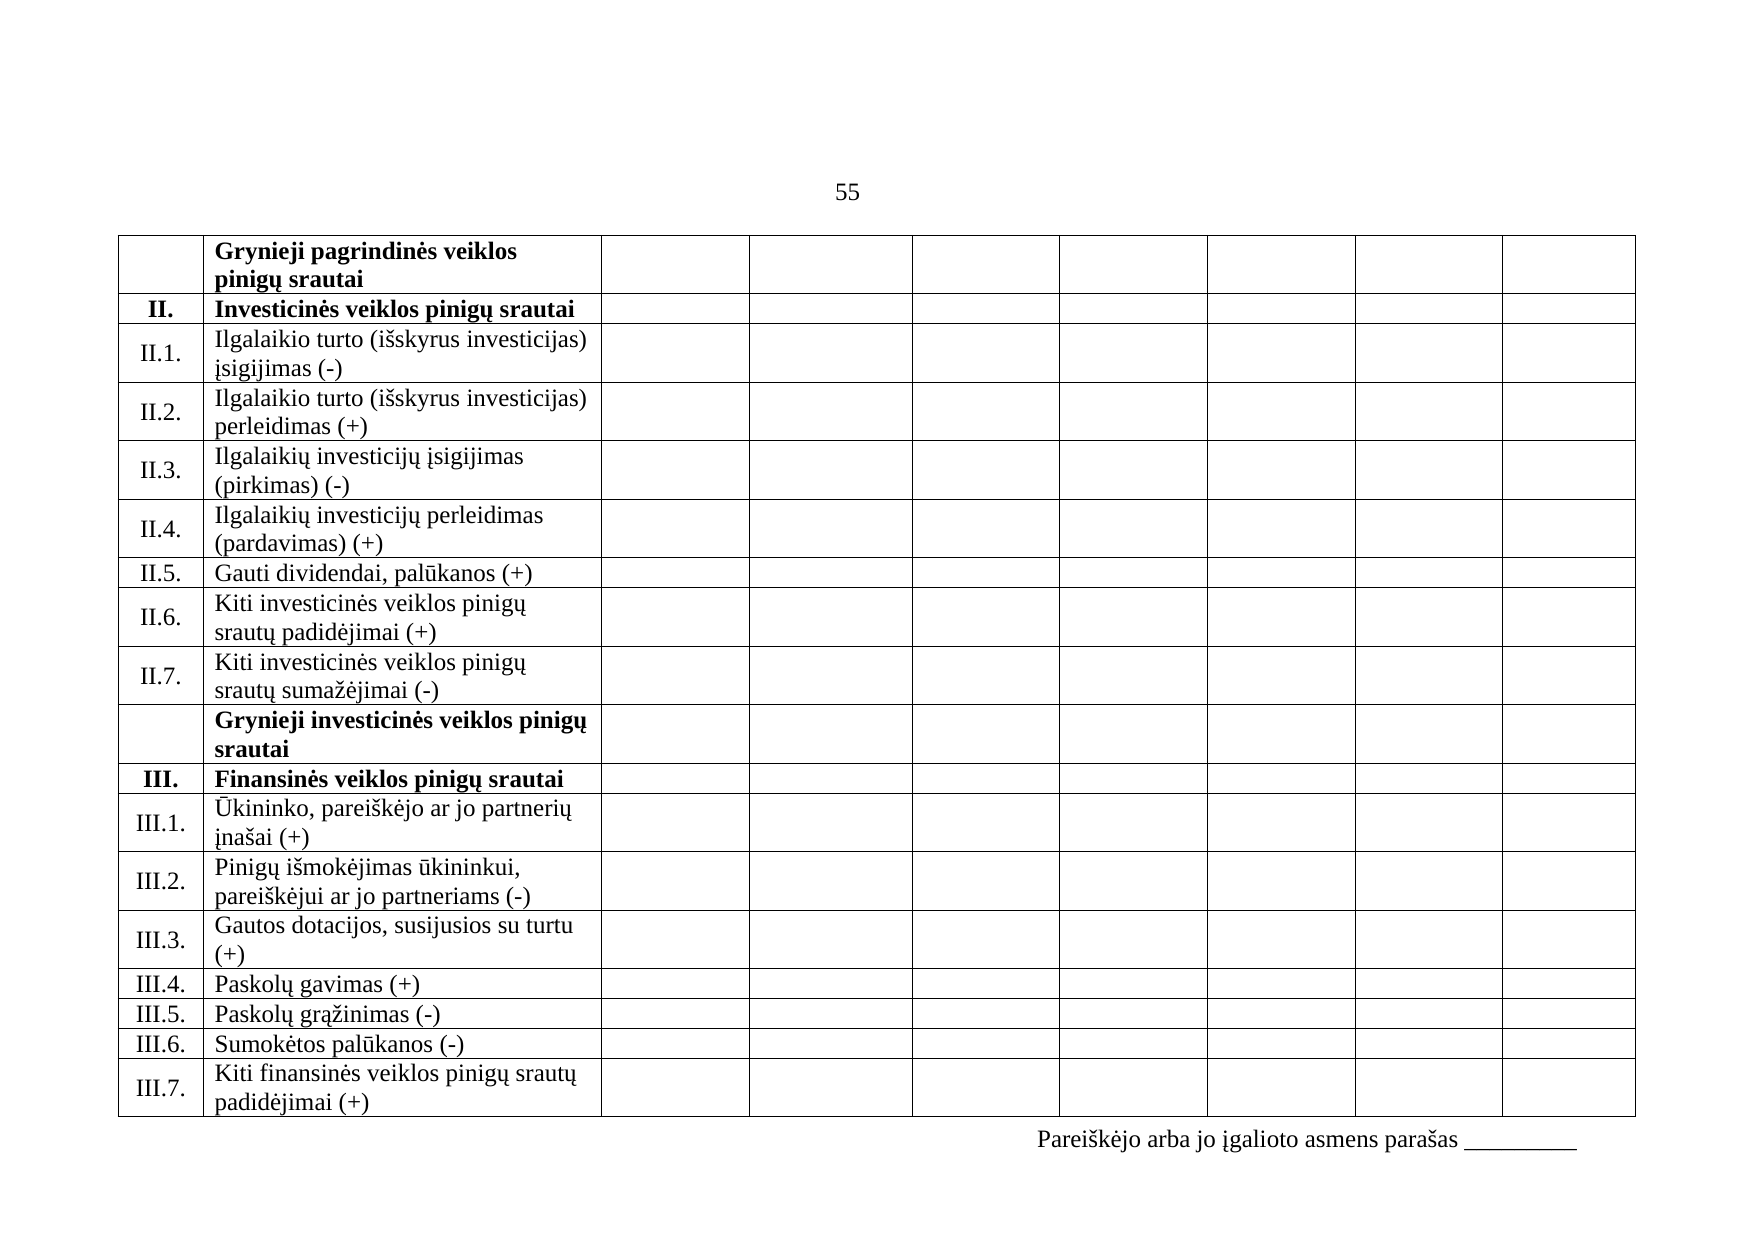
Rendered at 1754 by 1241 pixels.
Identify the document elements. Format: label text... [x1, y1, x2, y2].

table_cell [913, 441, 1059, 499]
table_cell [750, 969, 912, 998]
table_cell [913, 999, 1059, 1028]
table_cell [1060, 1059, 1207, 1116]
table_cell [913, 324, 1059, 382]
table_cell [913, 500, 1059, 557]
table_cell [750, 999, 912, 1028]
table_cell [1060, 969, 1207, 998]
table_cell [1503, 705, 1635, 763]
table_cell [1060, 764, 1207, 792]
table_cell [750, 294, 912, 323]
table_cell [750, 647, 912, 704]
table_cell [1503, 764, 1635, 792]
table_cell [750, 441, 912, 499]
table_cell Kiti investicinės veiklos pinigų srautų sumažėjimai (-) [204, 647, 601, 704]
table_cell [1208, 647, 1355, 704]
table_cell [913, 647, 1059, 704]
table_cell II.7. [119, 647, 203, 704]
table_cell [602, 764, 749, 792]
table_cell [1503, 558, 1635, 587]
table_cell Investicinės veiklos pinigų srautai [204, 294, 601, 323]
table_cell Ūkininko, pareiškėjo ar jo partnerių įnašai (+) [204, 794, 601, 851]
table_cell II.1. [119, 324, 203, 382]
table_cell [750, 500, 912, 557]
table_cell [1356, 969, 1502, 998]
table_cell [1356, 588, 1502, 646]
table_cell [1356, 383, 1502, 440]
table_cell [913, 911, 1059, 968]
table_cell [1060, 911, 1207, 968]
table_cell [1060, 794, 1207, 851]
table_cell [1060, 236, 1207, 293]
table_cell Kiti finansinės veiklos pinigų srautų padidėjimai (+) [204, 1059, 601, 1116]
table_cell [1503, 999, 1635, 1028]
table_cell [913, 236, 1059, 293]
table_cell [1503, 911, 1635, 968]
table_cell [1356, 999, 1502, 1028]
table_cell [1356, 1059, 1502, 1116]
table_cell [913, 588, 1059, 646]
table_cell Ilgalaikių investicijų įsigijimas (pirkimas) (-) [204, 441, 601, 499]
table_cell Paskolų gavimas (+) [204, 969, 601, 998]
table_cell [1208, 705, 1355, 763]
table_cell [1356, 647, 1502, 704]
table_cell [1356, 852, 1502, 909]
table_cell [1356, 705, 1502, 763]
table_cell [1208, 236, 1355, 293]
table_cell III.1. [119, 794, 203, 851]
table_cell [1356, 441, 1502, 499]
table_cell [1356, 1029, 1502, 1057]
table_cell [913, 1059, 1059, 1116]
table_cell [1060, 558, 1207, 587]
table_cell [913, 383, 1059, 440]
table_cell [1060, 1029, 1207, 1057]
table_cell [1208, 764, 1355, 792]
table_cell II.6. [119, 588, 203, 646]
table_cell [1060, 588, 1207, 646]
table_cell [602, 588, 749, 646]
table_cell [1356, 911, 1502, 968]
table_cell II.2. [119, 383, 203, 440]
table_cell Ilgalaikio turto (išskyrus investicijas) perleidimas (+) [204, 383, 601, 440]
table_cell [602, 911, 749, 968]
table_cell Grynieji investicinės veiklos pinigų srautai [204, 705, 601, 763]
table_cell [1503, 294, 1635, 323]
table_cell [602, 383, 749, 440]
table_cell [1208, 500, 1355, 557]
table_cell [913, 764, 1059, 792]
table_cell Gauti dividendai, palūkanos (+) [204, 558, 601, 587]
table_cell III.6. [119, 1029, 203, 1057]
table_cell [1060, 647, 1207, 704]
table_cell [1503, 647, 1635, 704]
table_cell [1060, 500, 1207, 557]
table_cell [1503, 794, 1635, 851]
table_cell II.3. [119, 441, 203, 499]
table_cell [1060, 294, 1207, 323]
table_cell III.3. [119, 911, 203, 968]
table_cell [602, 324, 749, 382]
table_cell [1208, 911, 1355, 968]
table_cell Ilgalaikių investicijų perleidimas (pardavimas) (+) [204, 500, 601, 557]
table_cell [913, 705, 1059, 763]
table_cell [750, 383, 912, 440]
table_cell [1503, 852, 1635, 909]
table_cell Kiti investicinės veiklos pinigų srautų padidėjimai (+) [204, 588, 601, 646]
table_cell [602, 969, 749, 998]
table_cell [602, 852, 749, 909]
table_cell [1208, 969, 1355, 998]
table_cell [1060, 999, 1207, 1028]
table_cell [750, 764, 912, 792]
table_cell [1503, 383, 1635, 440]
table_cell [602, 1029, 749, 1057]
table_cell [1060, 852, 1207, 909]
table_cell II. [119, 294, 203, 323]
table_cell [913, 1029, 1059, 1057]
table_cell [602, 647, 749, 704]
table_cell [1503, 969, 1635, 998]
table_cell III.7. [119, 1059, 203, 1116]
table_cell [1208, 383, 1355, 440]
table_cell [1208, 999, 1355, 1028]
table_cell [913, 852, 1059, 909]
table_cell [1208, 794, 1355, 851]
table_cell [1356, 500, 1502, 557]
table_cell [1356, 236, 1502, 293]
table_cell [1060, 383, 1207, 440]
table_cell [1503, 1059, 1635, 1116]
table_cell III. [119, 764, 203, 792]
table_cell [119, 236, 203, 293]
table_cell [1208, 588, 1355, 646]
table_cell II.4. [119, 500, 203, 557]
table_cell [119, 705, 203, 763]
table_cell [1208, 294, 1355, 323]
table_cell III.5. [119, 999, 203, 1028]
table_cell [1356, 794, 1502, 851]
table_cell [1503, 588, 1635, 646]
table_cell [602, 558, 749, 587]
table_cell [1356, 324, 1502, 382]
table_cell Pinigų išmokėjimas ūkininkui, pareiškėjui ar jo partneriams (-) [204, 852, 601, 909]
table_cell [1060, 324, 1207, 382]
table_cell [602, 999, 749, 1028]
table_cell [1208, 852, 1355, 909]
table_cell [1356, 764, 1502, 792]
table_cell [913, 794, 1059, 851]
table_cell [602, 441, 749, 499]
table_cell [750, 1029, 912, 1057]
table_cell [913, 969, 1059, 998]
table_cell II.5. [119, 558, 203, 587]
table_cell III.4. [119, 969, 203, 998]
table_cell [750, 911, 912, 968]
table_cell [602, 1059, 749, 1116]
table_cell [1503, 1029, 1635, 1057]
table_cell [750, 705, 912, 763]
table_cell [602, 500, 749, 557]
table_cell [602, 294, 749, 323]
table_cell Sumokėtos palūkanos (-) [204, 1029, 601, 1057]
table_cell [1208, 558, 1355, 587]
table_cell [1503, 324, 1635, 382]
table_cell [750, 794, 912, 851]
table_cell [602, 236, 749, 293]
table_cell [602, 794, 749, 851]
table_cell [1503, 441, 1635, 499]
table_cell Gautos dotacijos, susijusios su turtu (+) [204, 911, 601, 968]
table_cell [1356, 558, 1502, 587]
table_cell [750, 236, 912, 293]
table_cell [1503, 236, 1635, 293]
table_cell Ilgalaikio turto (išskyrus investicijas) įsigijimas (-) [204, 324, 601, 382]
table_cell [1208, 1029, 1355, 1057]
table_cell [1356, 294, 1502, 323]
table_cell [750, 558, 912, 587]
table_cell [750, 324, 912, 382]
table_cell [1060, 705, 1207, 763]
table_cell [1208, 441, 1355, 499]
table_cell [1503, 500, 1635, 557]
table_cell [1208, 324, 1355, 382]
table_cell [1208, 1059, 1355, 1116]
table_cell Paskolų grąžinimas (-) [204, 999, 601, 1028]
table_cell [750, 852, 912, 909]
table_cell III.2. [119, 852, 203, 909]
table_cell [1060, 441, 1207, 499]
table_cell [750, 1059, 912, 1116]
table_cell Finansinės veiklos pinigų srautai [204, 764, 601, 792]
table_cell Grynieji pagrindinės veiklos pinigų srautai [204, 236, 601, 293]
table_cell [913, 558, 1059, 587]
table_cell [913, 294, 1059, 323]
table_cell [750, 588, 912, 646]
table_cell [602, 705, 749, 763]
